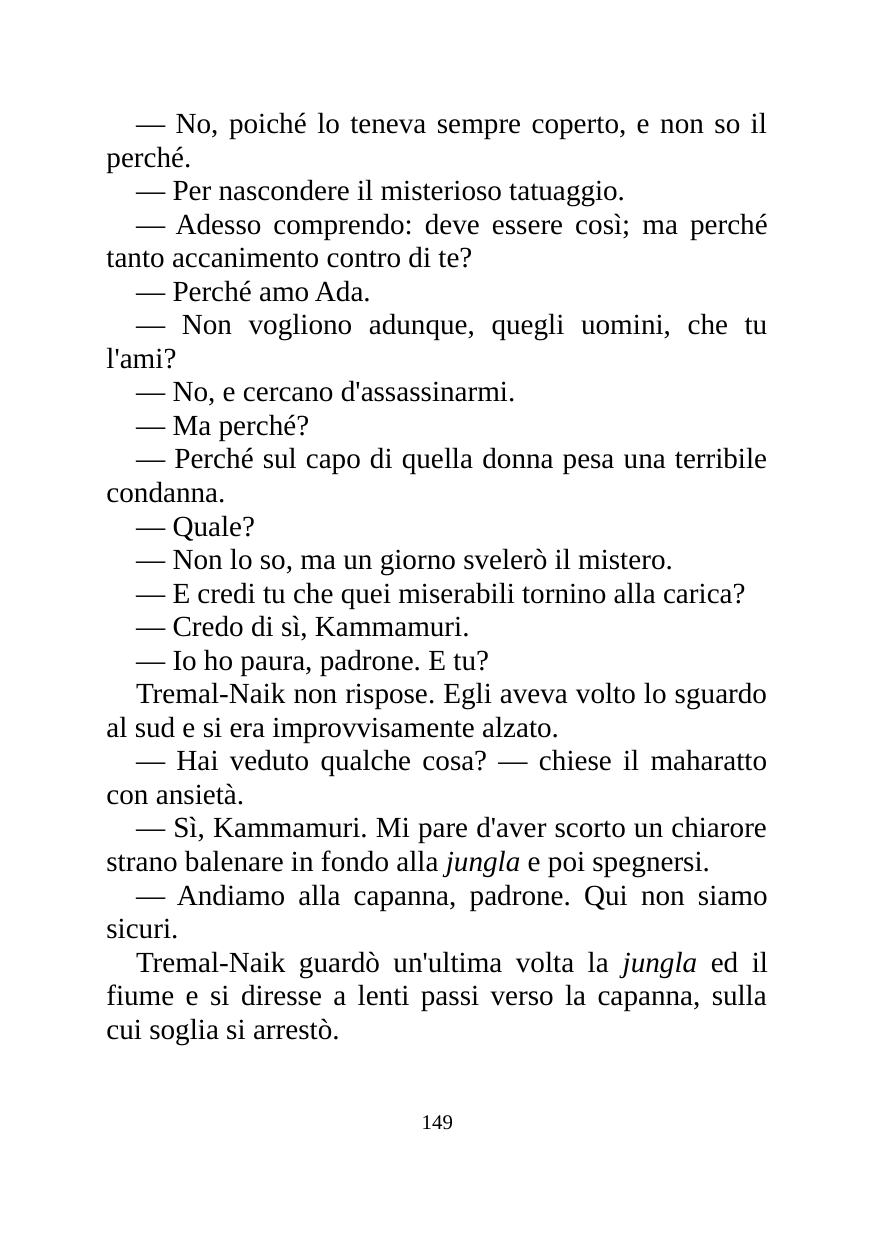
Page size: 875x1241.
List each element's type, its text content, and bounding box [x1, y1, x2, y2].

text — Non vogliono adunque, quegli uomini, che tu l'ami? [106, 307, 768, 374]
text — E credi tu che quei miserabili tornino alla carica? [106, 576, 768, 609]
text — Ma perché? [106, 408, 768, 442]
text — Perché sul capo di quella donna pesa una terribile condanna. [106, 442, 768, 509]
text — Perché amo Ada. [106, 274, 768, 307]
text — Hai veduto qualche cosa? — chiese il maharatto con ansietà. [106, 743, 768, 811]
text — Adesso comprendo: deve essere così; ma perché tanto accanimento contro di te? [106, 207, 768, 274]
text — Non lo so, ma un giorno svelerò il mistero. [106, 542, 768, 576]
text — No, poiché lo teneva sempre coperto, e non so il perché. [106, 106, 768, 173]
text — Io ho paura, padrone. E tu? [106, 643, 768, 676]
text — Andiamo alla capanna, padrone. Qui non siamo sicuri. [106, 878, 768, 945]
text — Sì, Kammamuri. Mi pare d'aver scorto un chiarore strano balenare in fondo alla jungla e poi spegnersi. [106, 811, 768, 878]
text Tremal-Naik guardò un'ultima volta la jungla ed il fiume e si diresse a lenti passi verso la capanna, sulla cui soglia si arrestò. [106, 945, 768, 1045]
text — Per nascondere il misterioso tatuaggio. [106, 173, 768, 207]
text — Quale? [106, 509, 768, 542]
text Tremal-Naik non rispose. Egli aveva volto lo sguardo al sud e si era improvvisamente alzato. [106, 676, 768, 743]
text — No, e cercano d'assassinarmi. [106, 374, 768, 408]
text — Credo di sì, Kammamuri. [106, 609, 768, 643]
